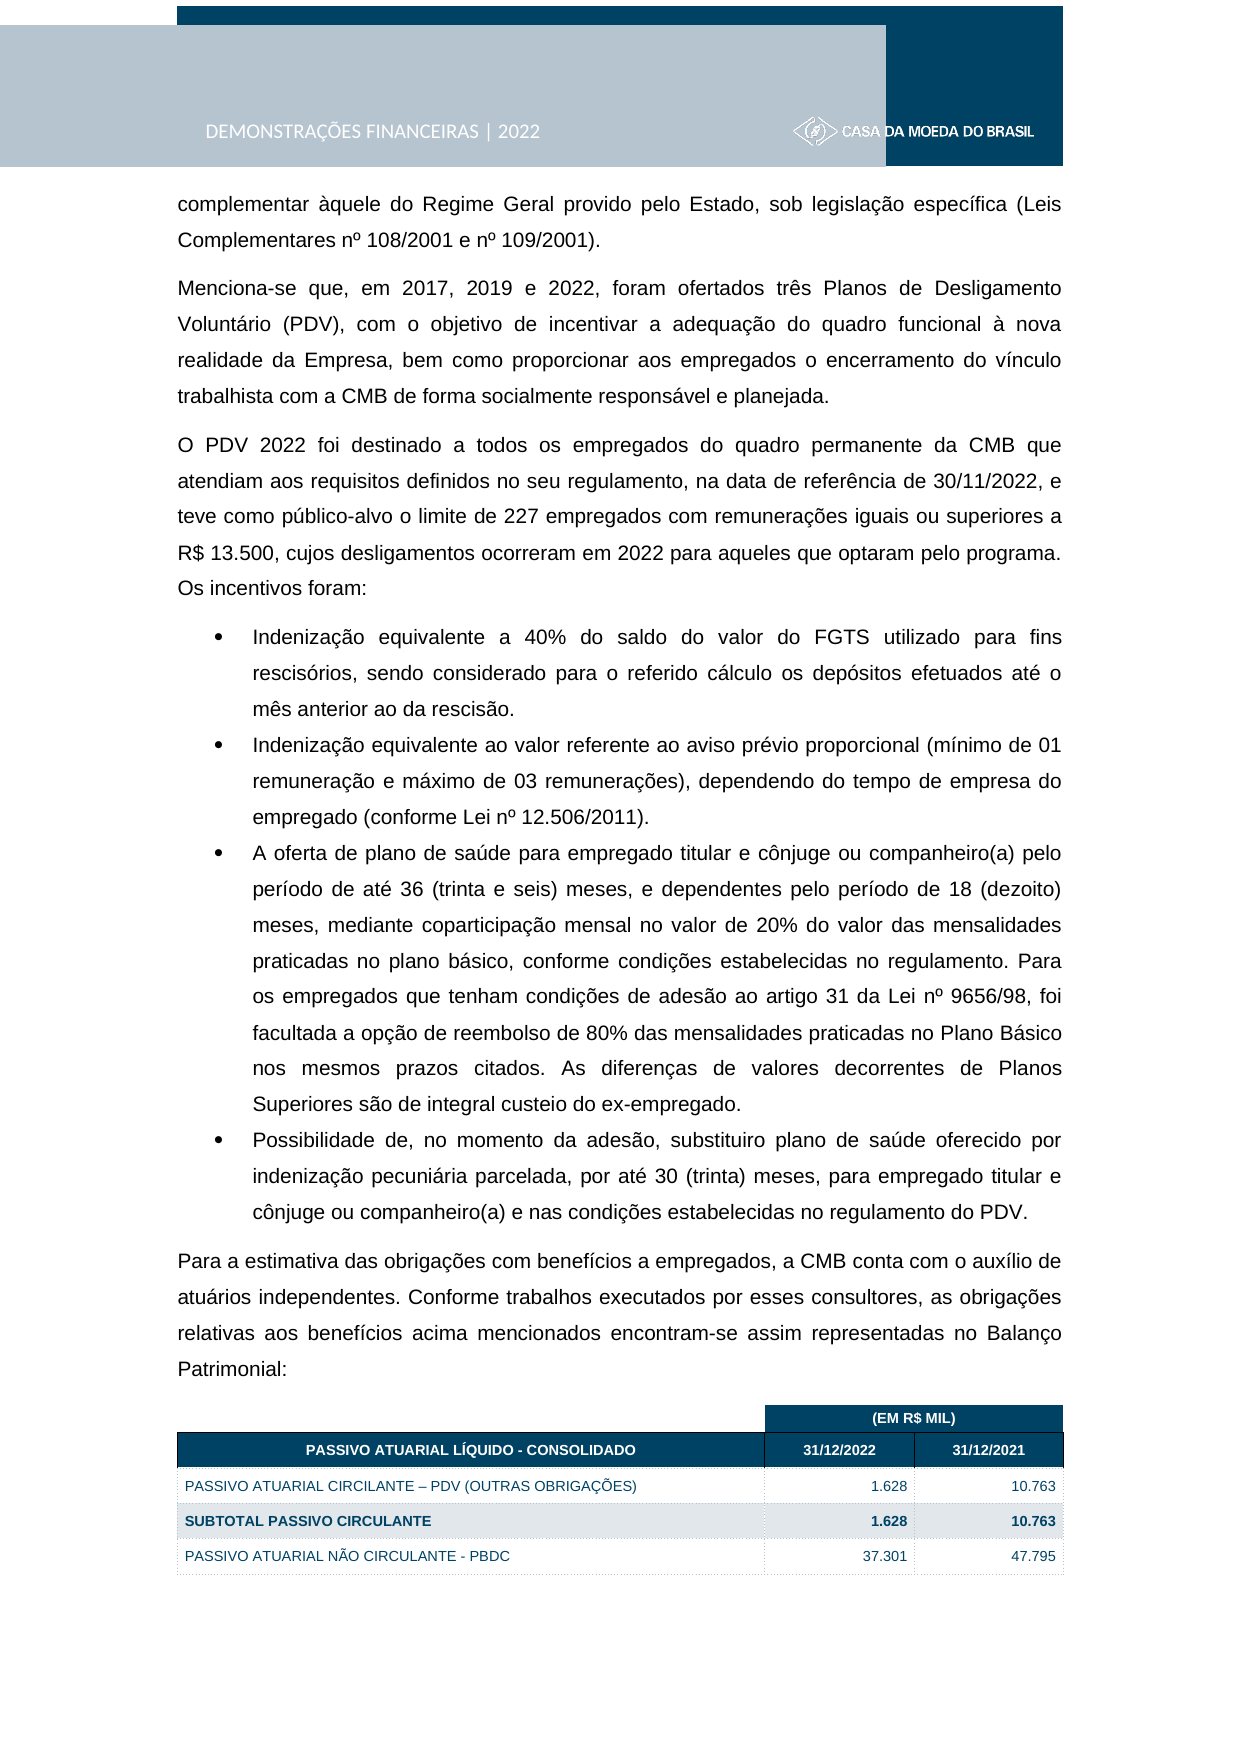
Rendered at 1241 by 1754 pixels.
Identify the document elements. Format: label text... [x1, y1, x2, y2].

table_cell 37.301 [765, 1538, 914, 1574]
table_cell PASSIVO ATUARIAL NÃO CIRCULANTE - PBDC [177, 1538, 764, 1574]
table_cell PASSIVO ATUARIAL CIRCILANTE – PDV (OUTRAS OBRIGAÇÕES) [177, 1468, 764, 1503]
text O PDV 2022 foi destinado a todos os empregados do quadro permanente da CMB que atendiam aos requisitos definidos no seu regulamento, na data de referência de 30/11/2022, e teve como público-alvo o limite de 227 empregados com remunerações iguais ou superiores a R$ 13.500, cujos desligamentos ocorreram em 2022 para aqueles que optaram pelo programa. Os incentivos foram: [177, 432, 1063, 600]
table_cell PASSIVO ATUARIAL LÍQUIDO - CONSOLIDADO [178, 1433, 764, 1467]
table_header [177, 1405, 764, 1432]
table_cell SUBTOTAL PASSIVO CIRCULANTE [177, 1503, 764, 1538]
table_cell 1.628 [765, 1503, 914, 1538]
table_cell 10.763 [914, 1503, 1063, 1538]
table_cell 10.763 [914, 1468, 1063, 1503]
list Indenização equivalente ao valor referente ao aviso prévio proporcional (mínimo de 01 remuneração e máximo de 03 remunerações), dependendo do tempo de empresa do empregado (conforme Lei nº 12.506/2011). [215, 733, 1063, 828]
text complementar àquele do Regime Geral provido pelo Estado, sob legislação específica (Leis Complementares nº 108/2001 e nº 109/2001). [177, 192, 1063, 252]
table_header (EM R$ MIL) [765, 1405, 1063, 1432]
table_cell 31/12/2022 [765, 1433, 914, 1467]
list A oferta de plano de saúde para empregado titular e cônjuge ou companheiro(a) pelo período de até 36 (trinta e seis) meses, e dependentes pelo período de 18 (dezoito) meses, mediante coparticipação mensal no valor de 20% do valor das mensalidades praticadas no plano básico, conforme condições estabelecidas no regulamento. Para os empregados que tenham condições de adesão ao artigo 31 da Lei nº 9656/98, foi facultada a opção de reembolso de 80% das mensalidades praticadas no Plano Básico nos mesmos prazos citados. As diferenças de valores decorrentes de Planos Superiores são de integral custeio do ex-empregado. [215, 841, 1063, 1116]
table_cell 1.628 [765, 1468, 914, 1503]
table_cell 47.795 [914, 1538, 1063, 1574]
text Para a estimativa das obrigações com benefícios a empregados, a CMB conta com o auxílio de atuários independentes. Conforme trabalhos executados por esses consultores, as obrigações relativas aos benefícios acima mencionados encontram-se assim representadas no Balanço Patrimonial: [177, 1248, 1063, 1380]
text Menciona-se que, em 2017, 2019 e 2022, foram ofertados três Planos de Desligamento Voluntário (PDV), com o objetivo de incentivar a adequação do quadro funcional à nova realidade da Empresa, bem como proporcionar aos empregados o encerramento do vínculo trabalhista com a CMB de forma socialmente responsável e planejada. [177, 276, 1063, 408]
table_cell 31/12/2021 [915, 1433, 1063, 1467]
list Indenização equivalente a 40% do saldo do valor do FGTS utilizado para fins rescisórios, sendo considerado para o referido cálculo os depósitos efetuados até o mês anterior ao da rescisão. [215, 625, 1063, 721]
list Possibilidade de, no momento da adesão, substituiro plano de saúde oferecido por indenização pecuniária parcelada, por até 30 (trinta) meses, para empregado titular e cônjuge ou companheiro(a) e nas condições estabelecidas no regulamento do PDV. [215, 1128, 1063, 1224]
